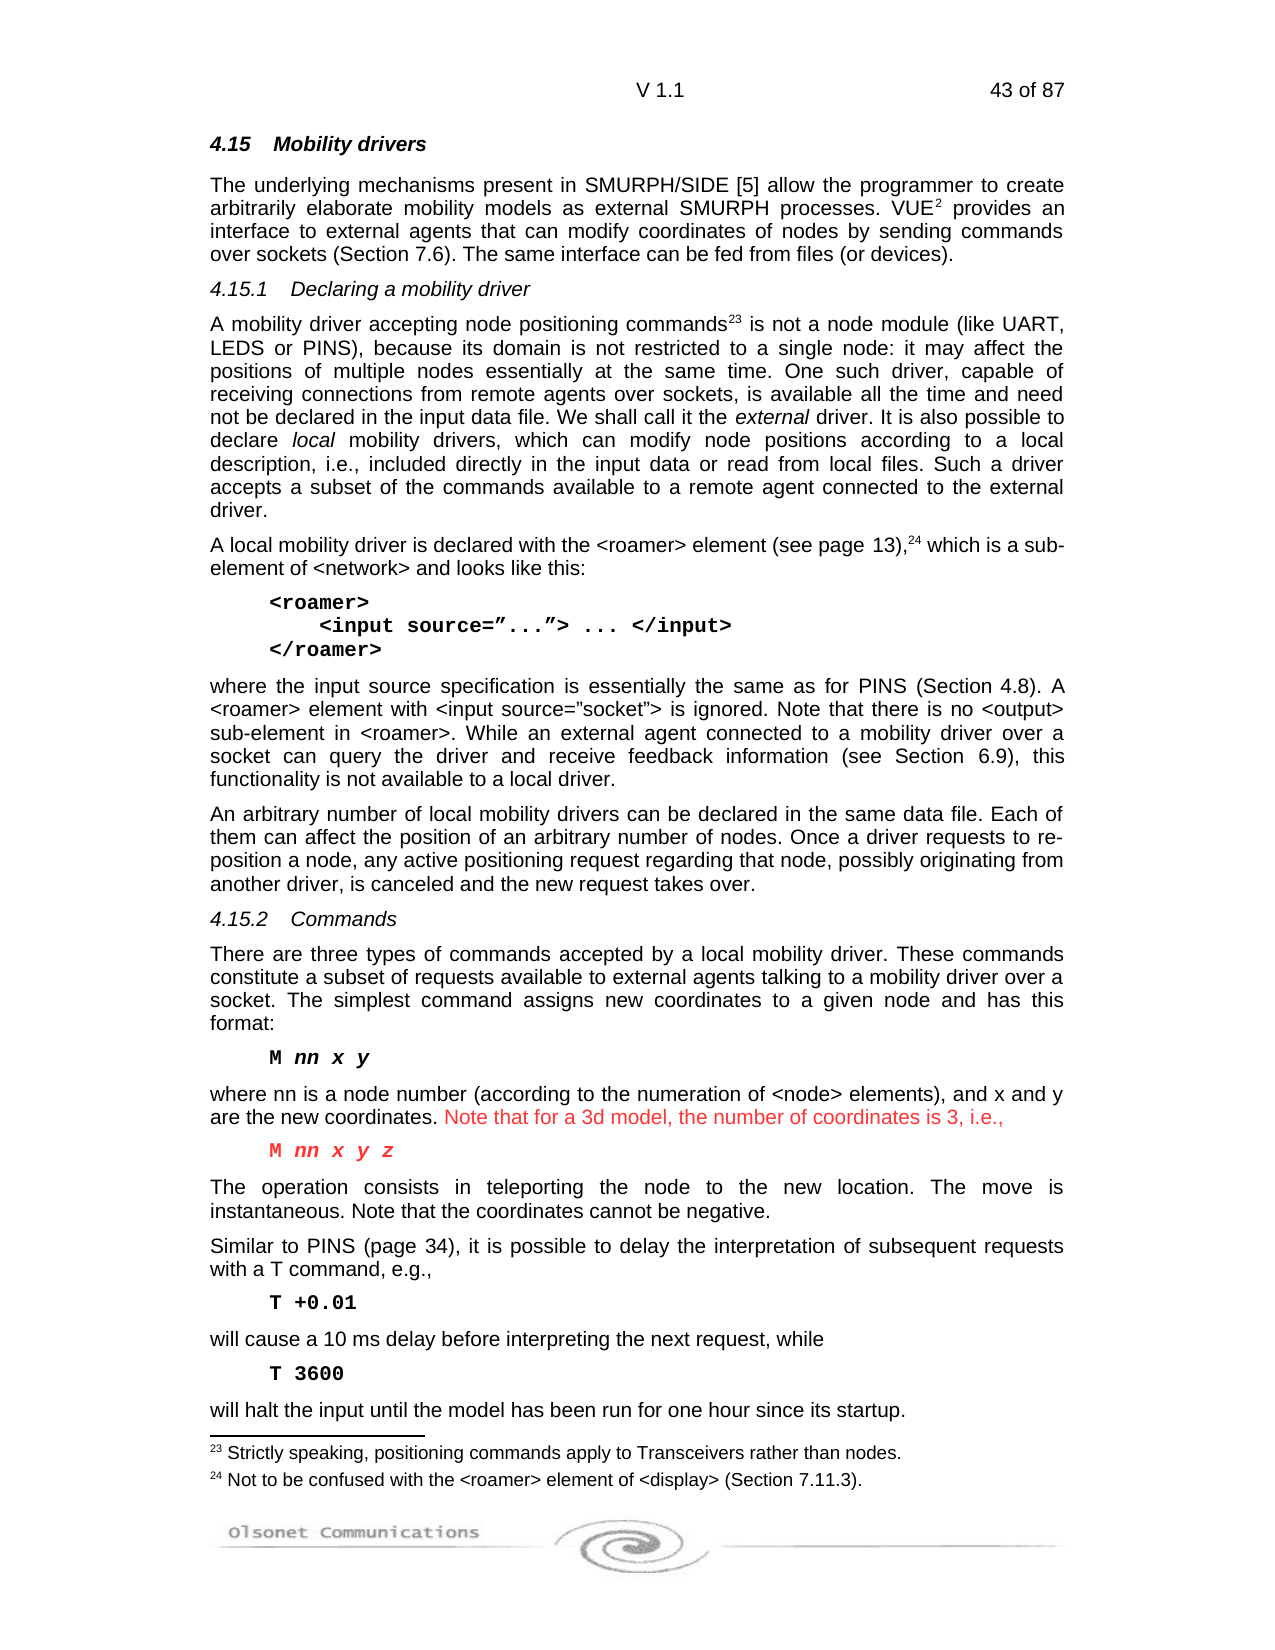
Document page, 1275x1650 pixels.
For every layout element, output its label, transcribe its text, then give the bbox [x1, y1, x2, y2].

text Strictly speaking, positioning commands apply to Transceivers rather than nodes. [210, 1442, 1065, 1463]
text M nn x y [269, 1047, 1065, 1071]
picture [210, 1504, 1065, 1596]
text T +0.01 [269, 1292, 1065, 1316]
text Similar to PINS (page 35), it is possible to delay the interpretation of subsequent requests with a T command, e.g., [210, 1234, 1065, 1281]
text T 3600 [269, 1363, 1065, 1386]
text The underlying mechanisms present in SMURPH/SIDE [5] allow the programmer to create arbitrarily elaborate mobility models as external SMURPH processes. VUE2 provides an interface to external agents that can modify coordinates of nodes by sending commands over sockets (Section 7.6). The same interface can be fed from files (or devices). [210, 173, 1065, 266]
text An arbitrary number of local mobility drivers can be declared in the same data file. Each of them can affect the position of an arbitrary number of nodes. Once a driver requests to re-position a node, any active positioning request regarding that node, possibly originating from another driver, is canceled and the new request takes over. [210, 802, 1065, 895]
text There are three types of commands accepted by a local mobility driver. These commands constitute a subset of requests available to external agents talking to a mobility driver over a socket. The simplest command assigns new coordinates to a given node and has this format: [210, 942, 1065, 1035]
text where the input source specification is essentially the same as for PINS (Section 4.8). A <roamer> element with <input source=”socket”> is ignored. Note that there is no <output> sub-element in <roamer>. While an external agent connected to a mobility driver over a socket can query the driver and receive feedback information (see Section 6.9), this functionality is not available to a local driver. [210, 674, 1065, 791]
subtitle Declaring a mobility driver [210, 278, 1065, 301]
subtitle Mobility drivers [210, 132, 1065, 155]
text Not to be confused with the <roamer> element of <display> (Section 7.11.3). [210, 1469, 1065, 1490]
text A local mobility driver is declared with the <roamer> element (see page 13), which is a sub-element of <network> and looks like this: [210, 534, 1065, 580]
text The operation consists in teleporting the node to the new location. The move is instantaneous. Note that the coordinates cannot be negative. [210, 1176, 1065, 1222]
text M nn x y z [269, 1141, 1065, 1164]
text </roamer> [269, 639, 1065, 663]
text <roamer> [269, 592, 1065, 616]
text <input source=”...”> ... </input> [269, 616, 1065, 639]
text will cause a 10 ms delay before interpreting the next request, while [210, 1328, 1065, 1351]
text A mobility driver accepting node positioning commands is not a node module (like UART, LEDS or PINS), because its domain is not restricted to a single node: it may affect the positions of multiple nodes essentially at the same time. One such driver, capable of receiving connections from remote agents over sockets, is available all the time and need not be declared in the input data file. We shall call it the external driver. It is also possible to declare local mobility drivers, which can modify node positions according to a local description, i.e., included directly in the input data or read from local files. Such a driver accepts a subset of the commands available to a remote agent connected to the external driver. [210, 313, 1065, 522]
text will halt the input until the model has been run for one hour since its startup. [210, 1398, 1065, 1421]
text where nn is a node number (according to the numeration of <node> elements), and x and y are the new coordinates. Note that for a 3d model, the number of coordinates is 3, i.e., [210, 1082, 1065, 1129]
subtitle Commands [210, 907, 1065, 930]
